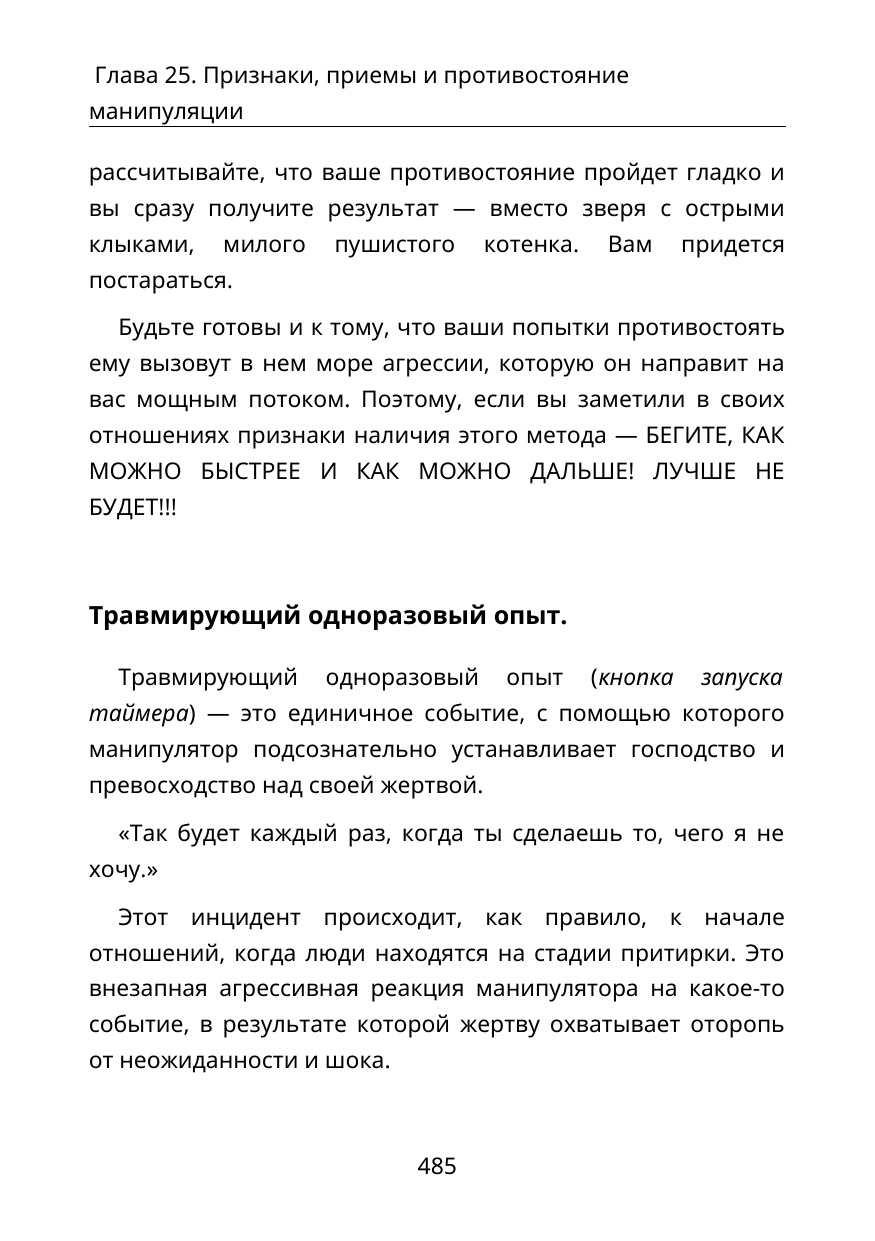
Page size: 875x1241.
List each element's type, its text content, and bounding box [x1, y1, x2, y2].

text Травмирующий одноразовый опыт (кнопка запуска таймера) — это единичное событие, с помощью которого манипулятор подсознательно устанавливает господство и превосходство над своей жертвой. [88, 661, 786, 800]
text «Так будет каждый раз, когда ты сделаешь то, чего я не хочу.» [88, 817, 786, 884]
text Будьте готовы и к тому, что ваши попытки противостоять ему вызовут в нем море агрессии, которую он направит на вас мощным потоком. Поэтому, если вы заметили в своих отношениях признаки наличия этого метода — БЕГИТЕ, КАК МОЖНО БЫСТРЕЕ И КАК МОЖНО ДАЛЬШЕ! ЛУЧШЕ НЕ БУДЕТ!!! [88, 311, 786, 522]
subtitle Травмирующий одноразовый опыт. [88, 598, 786, 632]
text рассчитывайте, что ваше противостояние пройдет гладко и вы сразу получите результат — вместо зверя с острыми клыками, милого пушистого котенка. Вам придется постараться. [88, 156, 786, 295]
text Этот инцидент происходит, как правило, к начале отношений, когда люди находятся на стадии притирки. Это внезапная агрессивная реакция манипулятора на какое-то событие, в результате которой жертву охватывает оторопь от неожиданности и шока. [88, 901, 786, 1076]
